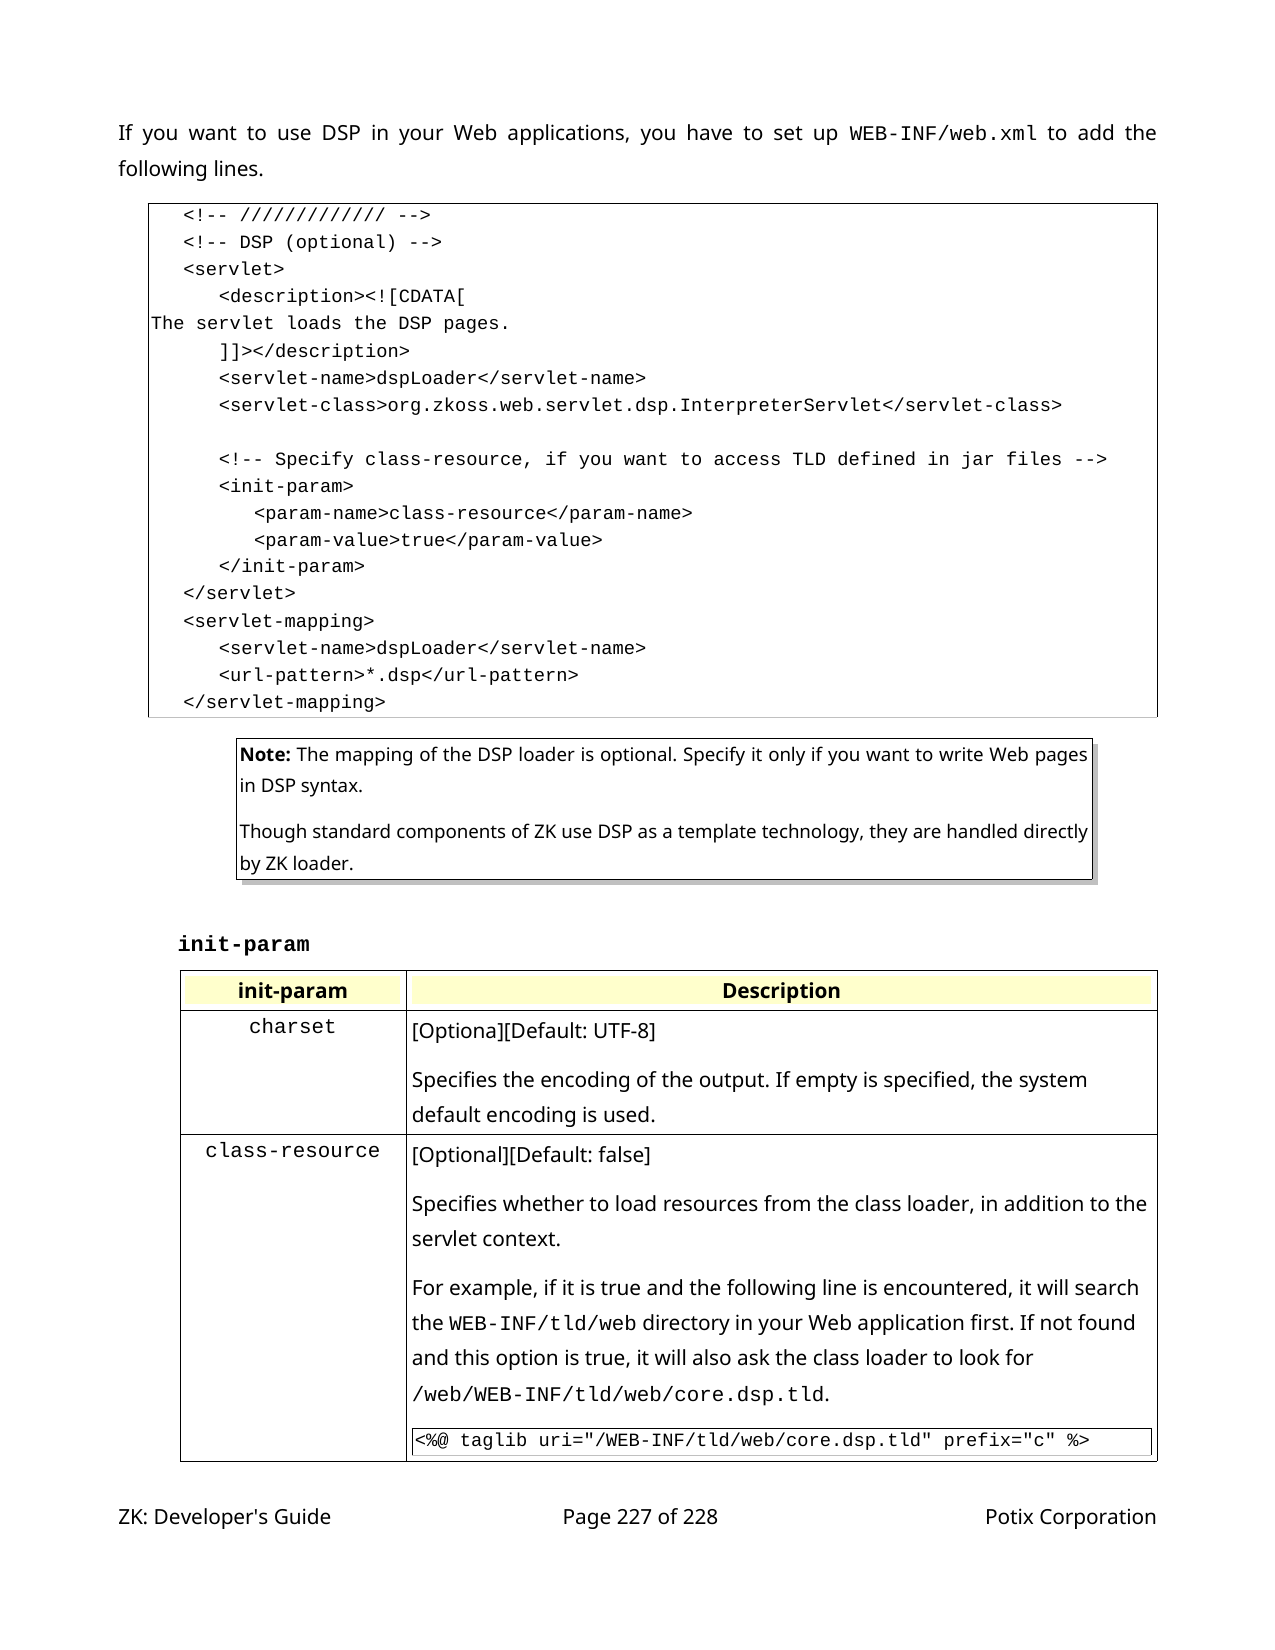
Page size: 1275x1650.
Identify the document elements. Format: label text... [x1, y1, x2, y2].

text </servlet-mapping> [149, 690, 1157, 717]
text <description><![CDATA[ [149, 284, 1157, 308]
table_cell charset [181, 1011, 406, 1134]
table_cell [Optiona][Default: UTF-8] Specifies the encoding of the output. If empty is specified, the system default encoding is used. [407, 1011, 1157, 1134]
text Though standard components of ZK use DSP as a template technology, they are handled directly by ZK loader. [237, 816, 1092, 879]
text <!-- Specify class-resource, if you want to access TLD defined in jar files --> [149, 447, 1157, 471]
text <servlet-mapping> [149, 608, 1157, 633]
text <servlet-name>dspLoader</servlet-name> [149, 636, 1157, 660]
text Note: The mapping of the DSP loader is optional. Specify it only if you want to write Web pages in DSP syntax. [237, 739, 1092, 798]
table_cell [Optional][Default: false] Specifies whether to load resources from the class loader, in addition to the servlet context. For example, if it is true and the following line is encountered, it will search the WEB-INF/tld/web directory in your Web application first. If not found and this option is true, it will also ask the class loader to look for /web/WEB-INF/tld/web/core.dsp.tld. <%@ taglib uri="/WEB-INF/tld/web/core.dsp.tld" prefix="c" %> [407, 1135, 1157, 1461]
table_header Description [407, 971, 1157, 1010]
text If you want to use DSP in your Web applications, you have to set up WEB-INF/web.xml to add the following lines. [118, 118, 1157, 182]
table_header init-param [181, 971, 406, 1010]
subtitle init-param [177, 928, 1157, 958]
text </servlet> [149, 581, 1157, 606]
text <init-param> <param-name>class-resource</param-name> <param-value>true</param-value> </init-param> [149, 474, 1157, 578]
text The servlet loads the DSP pages. [149, 311, 1157, 336]
text <servlet-class>org.zkoss.web.servlet.dsp.InterpreterServlet</servlet-class> [149, 393, 1157, 417]
table_cell class-resource [181, 1135, 406, 1461]
text <servlet-name>dspLoader</servlet-name> [149, 366, 1157, 390]
text <url-pattern>*.dsp</url-pattern> [149, 663, 1157, 687]
text ]]></description> [149, 338, 1157, 363]
text <servlet> [149, 257, 1157, 281]
text <!-- DSP (optional) --> [149, 230, 1157, 254]
text <!-- ///////////// --> [149, 204, 1157, 227]
